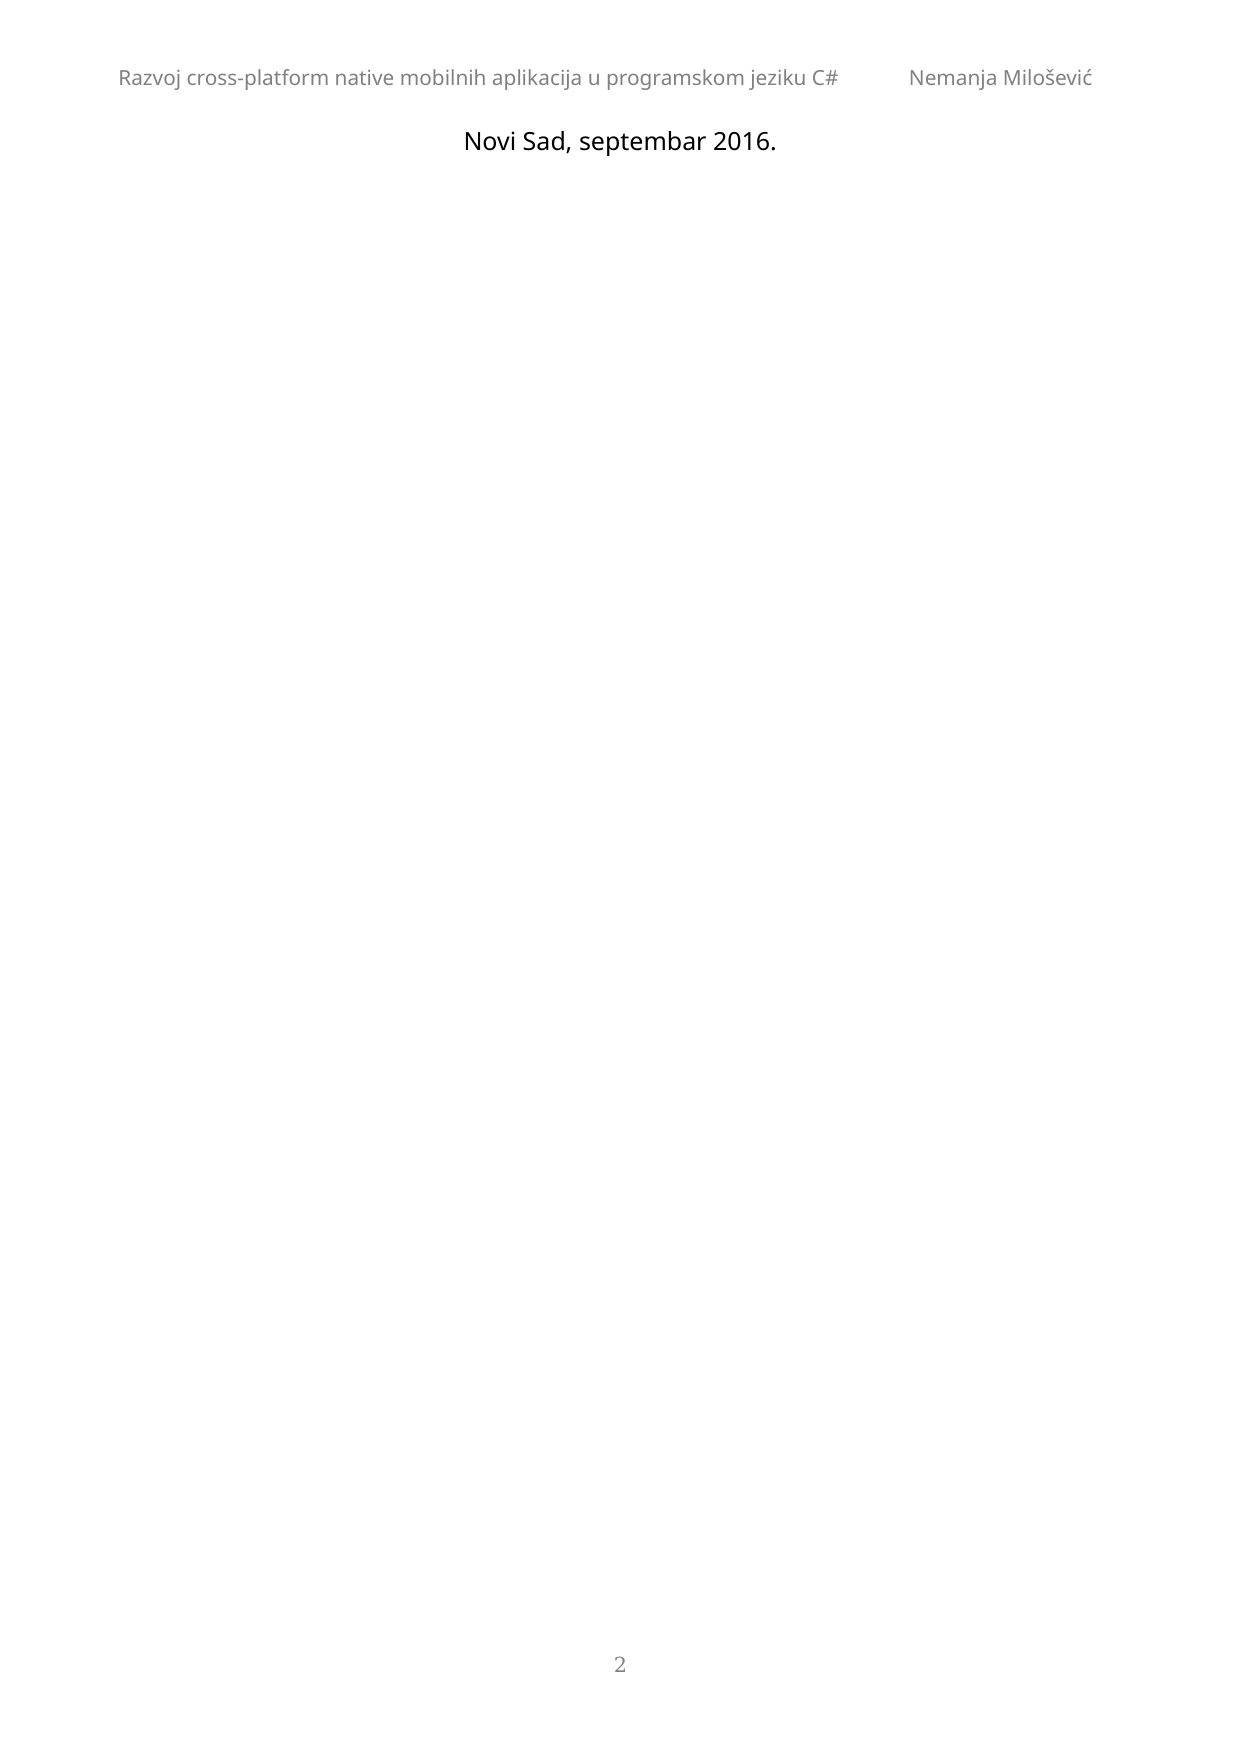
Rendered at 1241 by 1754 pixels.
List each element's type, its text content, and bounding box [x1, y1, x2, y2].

text Novi Sad, septembar 2016. [118, 123, 1122, 157]
